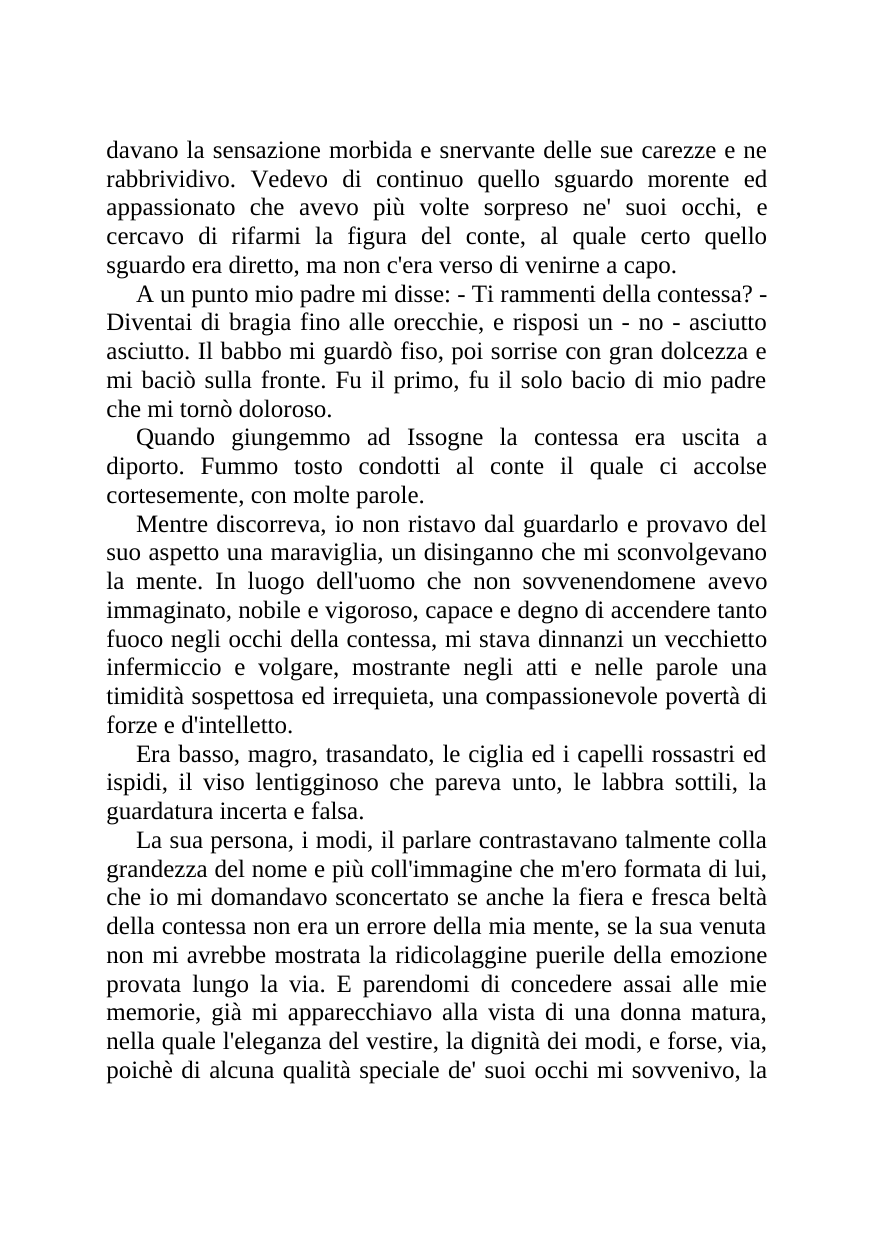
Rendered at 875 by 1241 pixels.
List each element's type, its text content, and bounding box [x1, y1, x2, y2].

text La sua persona, i modi, il parlare contrastavano talmente colla grandezza del nome e più coll'immagine che m'ero formata di lui, che io mi domandavo sconcertato se anche la fiera e fresca beltà della contessa non era un errore della mia mente, se la sua venuta non mi avrebbe mostrata la ridicolaggine puerile della emozione provata lungo la via. E parendomi di concedere assai alle mie memorie, già mi apparecchiavo alla vista di una donna matura, nella quale l'eleganza del vestire, la dignità dei modi, e forse, via, poichè di alcuna qualità speciale de' suoi occhi mi sovvenivo, la [106, 825, 768, 1084]
text Mentre discorreva, io non ristavo dal guardarlo e provavo del suo aspetto una maraviglia, un disinganno che mi sconvolgevano la mente. In luogo dell'uomo che non sovvenendomene avevo immaginato, nobile e vigoroso, capace e degno di accendere tanto fuoco negli occhi della contessa, mi stava dinnanzi un vecchietto infermiccio e volgare, mostrante negli atti e nelle parole una timidità sospettosa ed irrequieta, una compassionevole povertà di forze e d'intelletto. [106, 509, 768, 739]
text A un punto mio padre mi disse: - Ti rammenti della contessa? - Diventai di bragia fino alle orecchie, e risposi un - no - asciutto asciutto. Il babbo mi guardò fiso, poi sorrise con gran dolcezza e mi baciò sulla fronte. Fu il primo, fu il solo bacio di mio padre che mi tornò doloroso. [106, 279, 768, 422]
text Quando giungemmo ad Issogne la contessa era uscita a diporto. Fummo tosto condotti al conte il quale ci accolse cortesemente, con molte parole. [106, 422, 768, 509]
text Era basso, magro, trasandato, le ciglia ed i capelli rossastri ed ispidi, il viso lentigginoso che pareva unto, le labbra sottili, la guardatura incerta e falsa. [106, 739, 768, 825]
text davano la sensazione morbida e snervante delle sue carezze e ne rabbrividivo. Vedevo di continuo quello sguardo morente ed appassionato che avevo più volte sorpreso ne' suoi occhi, e cercavo di rifarmi la figura del conte, al quale certo quello sguardo era diretto, ma non c'era verso di venirne a capo. [106, 135, 768, 279]
